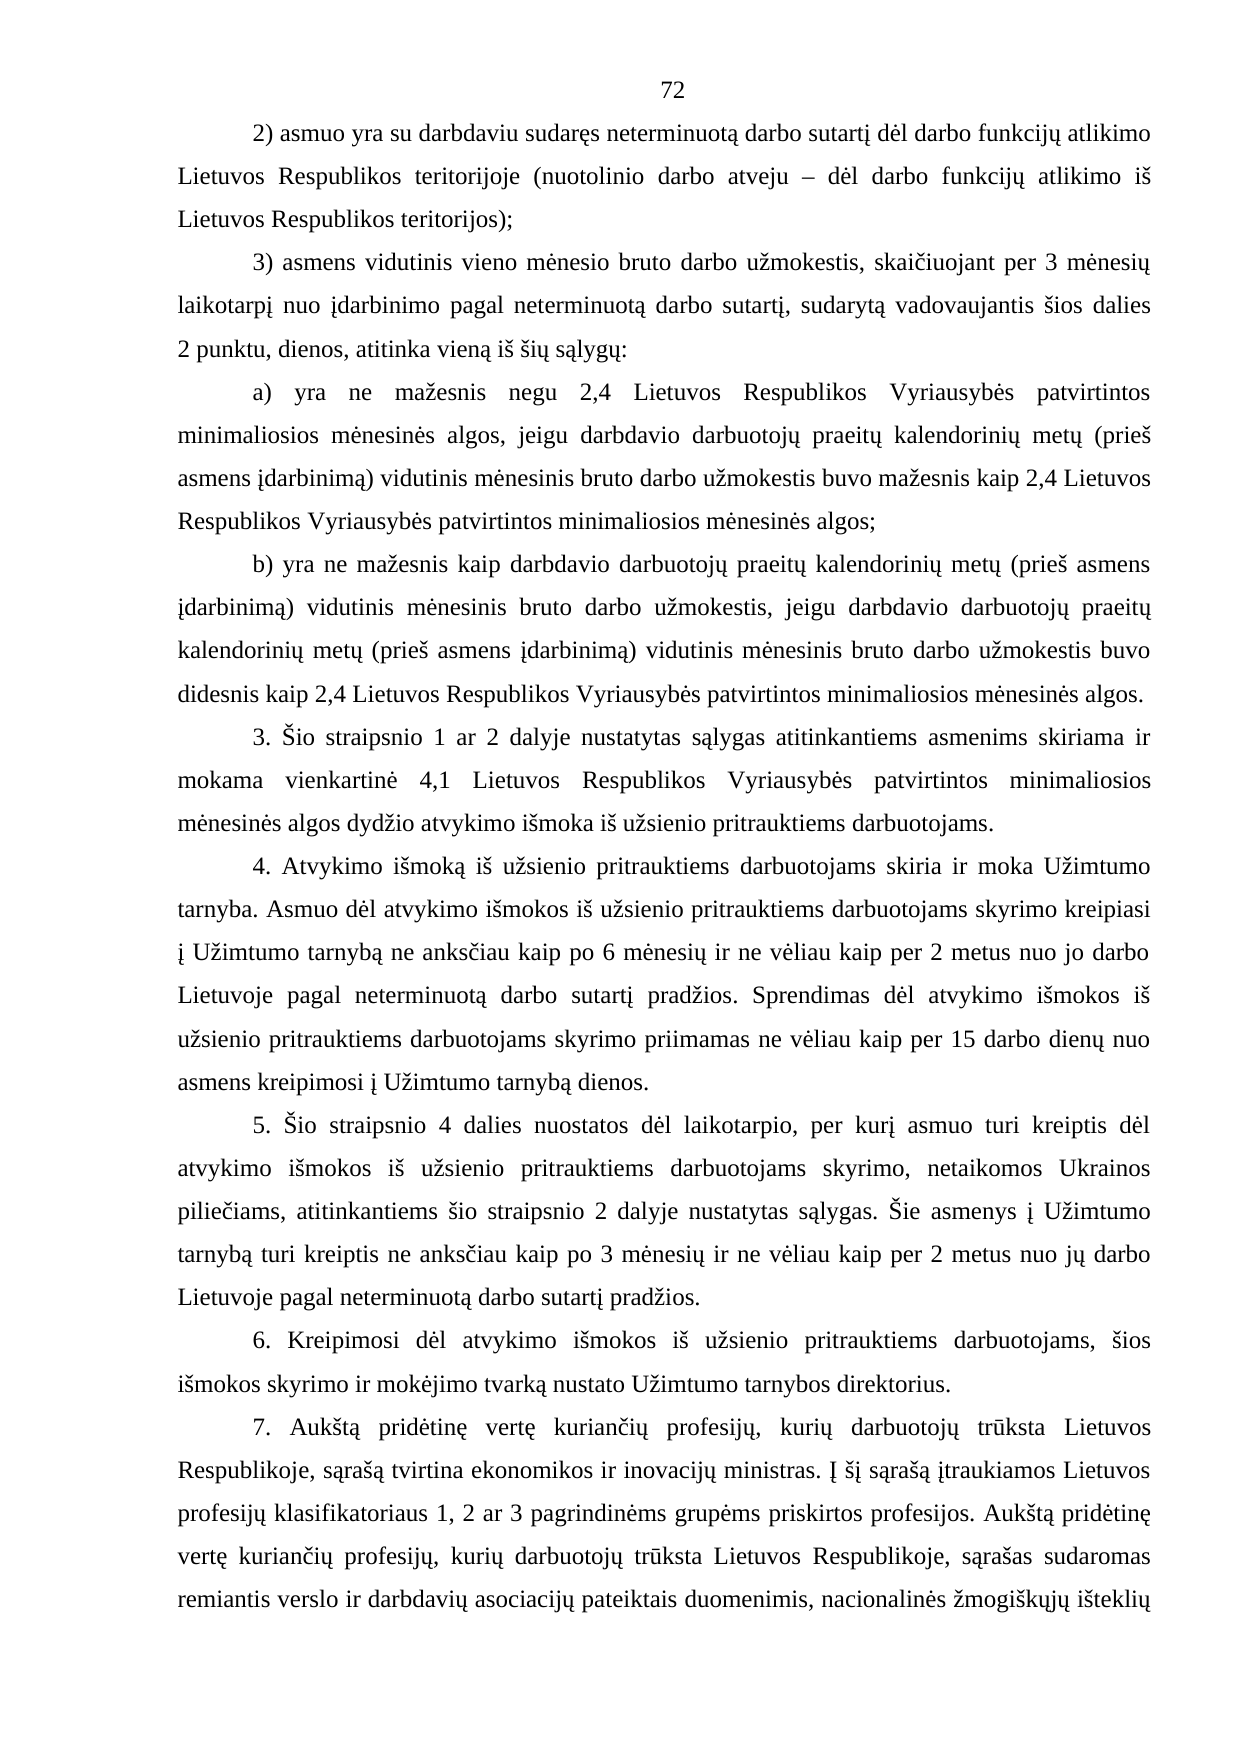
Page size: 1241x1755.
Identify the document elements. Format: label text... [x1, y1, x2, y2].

text 2) asmuo yra su darbdaviu sudaręs neterminuotą darbo sutartį dėl darbo funkcijų atlikimo Lietuvos Respublikos teritorijoje (nuotolinio darbo atveju – dėl darbo funkcijų atlikimo iš Lietuvos Respublikos teritorijos); [177, 118, 1152, 233]
text a) yra ne mažesnis negu 2,4 Lietuvos Respublikos Vyriausybės patvirtintos minimaliosios mėnesinės algos, jeigu darbdavio darbuotojų praeitų kalendorinių metų (prieš asmens įdarbinimą) vidutinis mėnesinis bruto darbo užmokestis buvo mažesnis kaip 2,4 Lietuvos Respublikos Vyriausybės patvirtintos minimaliosios mėnesinės algos; [177, 377, 1152, 535]
text 3) asmens vidutinis vieno mėnesio bruto darbo užmokestis, skaičiuojant per 3 mėnesių laikotarpį nuo įdarbinimo pagal neterminuotą darbo sutartį, sudarytą vadovaujantis šios dalies 2 punktu, dienos, atitinka vieną iš šių sąlygų: [177, 247, 1152, 362]
text 3. Šio straipsnio 1 ar 2 dalyje nustatytas sąlygas atitinkantiems asmenims skiriama ir mokama vienkartinė 4,1 Lietuvos Respublikos Vyriausybės patvirtintos minimaliosios mėnesinės algos dydžio atvykimo išmoka iš užsienio pritrauktiems darbuotojams. [177, 722, 1152, 837]
text 7. Aukštą pridėtinę vertę kuriančių profesijų, kurių darbuotojų trūksta Lietuvos Respublikoje, sąrašą tvirtina ekonomikos ir inovacijų ministras. Į šį sąrašą įtraukiamos Lietuvos profesijų klasifikatoriaus 1, 2 ar 3 pagrindinėms grupėms priskirtos profesijos. Aukštą pridėtinę vertę kuriančių profesijų, kurių darbuotojų trūksta Lietuvos Respublikoje, sąrašas sudaromas remiantis verslo ir darbdavių asociacijų pateiktais duomenimis, nacionalinės žmogiškųjų išteklių [177, 1412, 1152, 1613]
text 4. Atvykimo išmoką iš užsienio pritrauktiems darbuotojams skiria ir moka Užimtumo tarnyba. Asmuo dėl atvykimo išmokos iš užsienio pritrauktiems darbuotojams skyrimo kreipiasi į Užimtumo tarnybą ne anksčiau kaip po 6 mėnesių ir ne vėliau kaip per 2 metus nuo jo darbo Lietuvoje pagal neterminuotą darbo sutartį pradžios. Sprendimas dėl atvykimo išmokos iš užsienio pritrauktiems darbuotojams skyrimo priimamas ne vėliau kaip per 15 darbo dienų nuo asmens kreipimosi į Užimtumo tarnybą dienos. [177, 851, 1152, 1096]
text 6. Kreipimosi dėl atvykimo išmokos iš užsienio pritrauktiems darbuotojams, šios išmokos skyrimo ir mokėjimo tvarką nustato Užimtumo tarnybos direktorius. [177, 1326, 1152, 1397]
text b) yra ne mažesnis kaip darbdavio darbuotojų praeitų kalendorinių metų (prieš asmens įdarbinimą) vidutinis mėnesinis bruto darbo užmokestis, jeigu darbdavio darbuotojų praeitų kalendorinių metų (prieš asmens įdarbinimą) vidutinis mėnesinis bruto darbo užmokestis buvo didesnis kaip 2,4 Lietuvos Respublikos Vyriausybės patvirtintos minimaliosios mėnesinės algos. [177, 549, 1152, 707]
text 5. Šio straipsnio 4 dalies nuostatos dėl laikotarpio, per kurį asmuo turi kreiptis dėl atvykimo išmokos iš užsienio pritrauktiems darbuotojams skyrimo, netaikomos Ukrainos piliečiams, atitinkantiems šio straipsnio 2 dalyje nustatytas sąlygas. Šie asmenys į Užimtumo tarnybą turi kreiptis ne anksčiau kaip po 3 mėnesių ir ne vėliau kaip per 2 metus nuo jų darbo Lietuvoje pagal neterminuotą darbo sutartį pradžios. [177, 1110, 1152, 1311]
